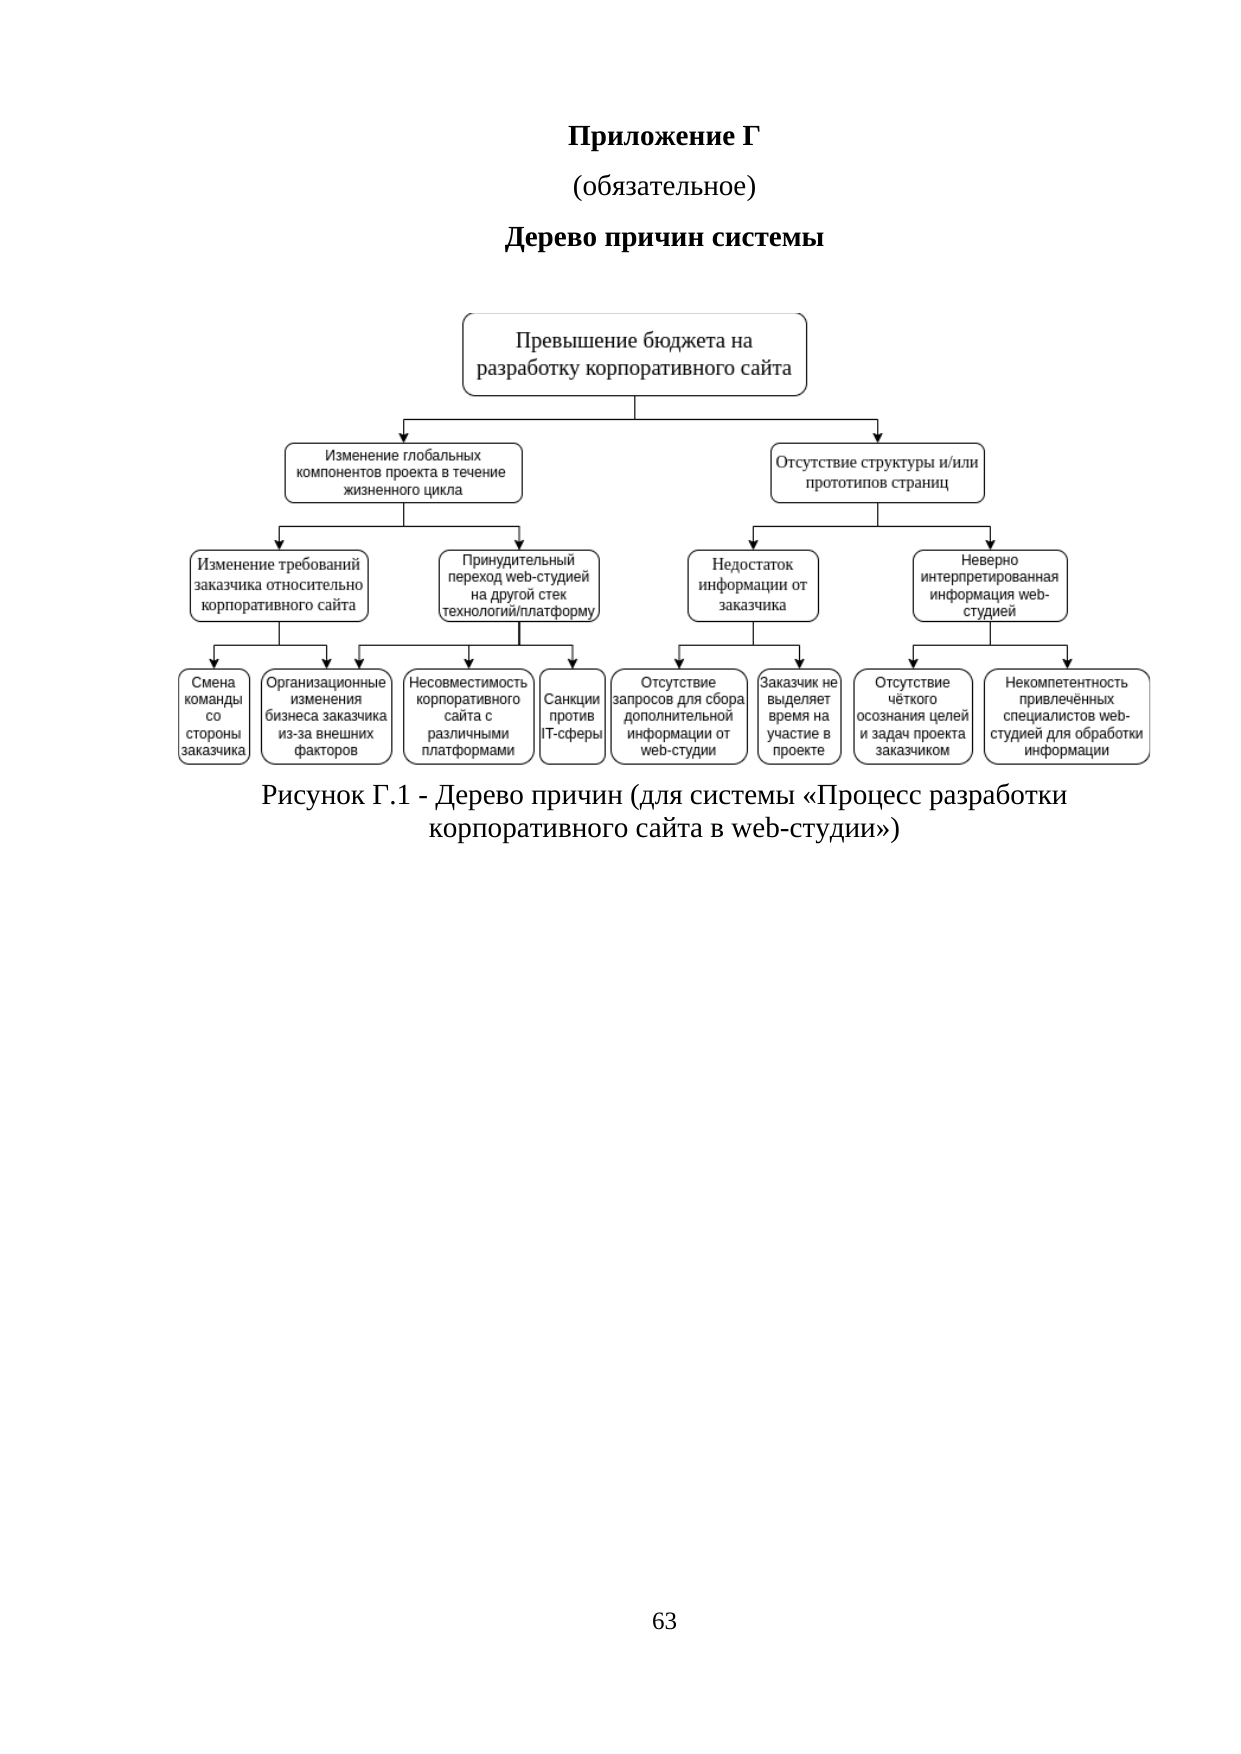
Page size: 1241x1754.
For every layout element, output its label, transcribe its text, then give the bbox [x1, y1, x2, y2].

text Рисунок Г.1 - Дерево причин (для системы «Процесс разработки корпоративного сайта в web-студии») [177, 766, 1152, 844]
subtitle Приложение Г [177, 118, 1152, 152]
picture [178, 313, 1151, 766]
subtitle (обязательное) [177, 168, 1152, 202]
subtitle Дерево причин системы [177, 219, 1152, 252]
